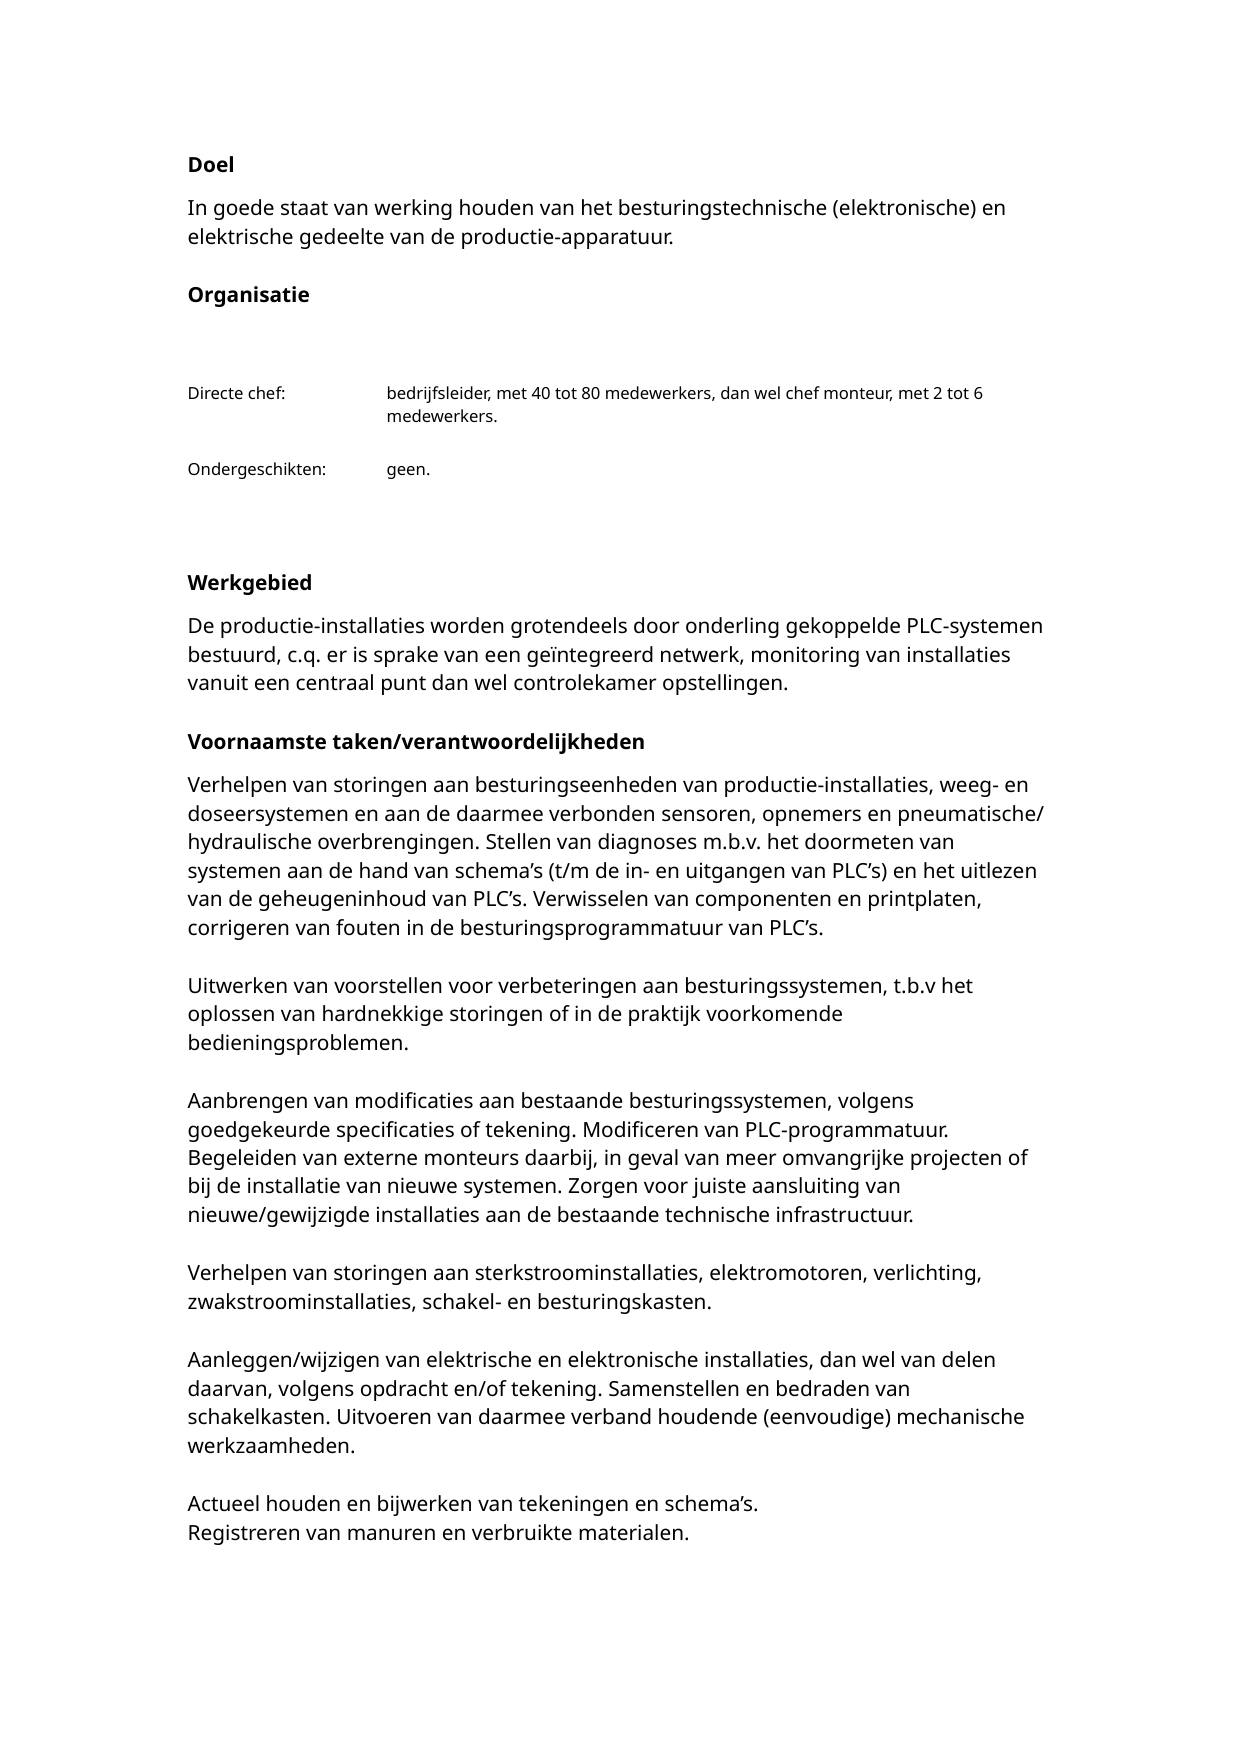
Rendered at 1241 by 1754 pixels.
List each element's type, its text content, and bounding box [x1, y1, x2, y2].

text Organisatie [187, 280, 1053, 309]
table_cell Ondergeschikten: [188, 457, 386, 510]
table_header Directe chef: [188, 382, 386, 457]
text Doel [187, 150, 1053, 178]
text Registreren van manuren en verbruikte materialen. [187, 1518, 1053, 1546]
text De productie-installaties worden grotendeels door onderling gekoppelde PLC-systemen bestuurd, c.q. er is sprake van een geïntegreerd netwerk, monitoring van installaties vanuit een centraal punt dan wel controlekamer opstellingen. [187, 612, 1053, 697]
text Werkgebied [187, 568, 1053, 597]
text Uitwerken van voorstellen voor verbeteringen aan besturingssystemen, t.b.v het oplossen van hardnekkige storingen of in de praktijk voorkomende bedieningsproblemen. [187, 971, 1053, 1056]
table_header bedrijfsleider, met 40 tot 80 medewerkers, dan wel chef monteur, met 2 tot 6 medewerkers. [386, 382, 1053, 457]
text In goede staat van werking houden van het besturingstechnische (elektronische) en elektrische gedeelte van de productie-apparatuur. [187, 193, 1053, 250]
text Verhelpen van storingen aan sterkstroominstallaties, elektromotoren, verlichting, zwakstroominstallaties, schakel- en besturingskasten. [187, 1258, 1053, 1315]
table_cell geen. [386, 457, 1053, 510]
text Aanbrengen van modificaties aan bestaande besturingssystemen, volgens goedgekeurde specificaties of tekening. Modificeren van PLC-programmatuur. Begeleiden van externe monteurs daarbij, in geval van meer omvangrijke projecten of bij de installatie van nieuwe systemen. Zorgen voor juiste aansluiting van nieuwe/gewijzigde installaties aan de bestaande technische infrastructuur. [187, 1086, 1053, 1228]
text Verhelpen van storingen aan besturingseenheden van productie-installaties, weeg- en doseersystemen en aan de daarmee verbonden sensoren, opnemers en pneumatische/ hydraulische overbrengingen. Stellen van diagnoses m.b.v. het doormeten van systemen aan de hand van schema’s (t/m de in- en uitgangen van PLC’s) en het uitlezen van de geheugeninhoud van PLC’s. Verwisselen van componenten en printplaten, corrigeren van fouten in de besturingsprogrammatuur van PLC’s. [187, 770, 1053, 941]
text Voornaamste taken/verantwoordelijkheden [187, 727, 1053, 755]
text Aanleggen/wijzigen van elektrische en elektronische installaties, dan wel van delen daarvan, volgens opdracht en/of tekening. Samenstellen en bedraden van schakelkasten. Uitvoeren van daarmee verband houdende (eenvoudige) mechanische werkzaamheden. [187, 1345, 1053, 1459]
text Actueel houden en bijwerken van tekeningen en schema’s. [187, 1489, 1053, 1518]
